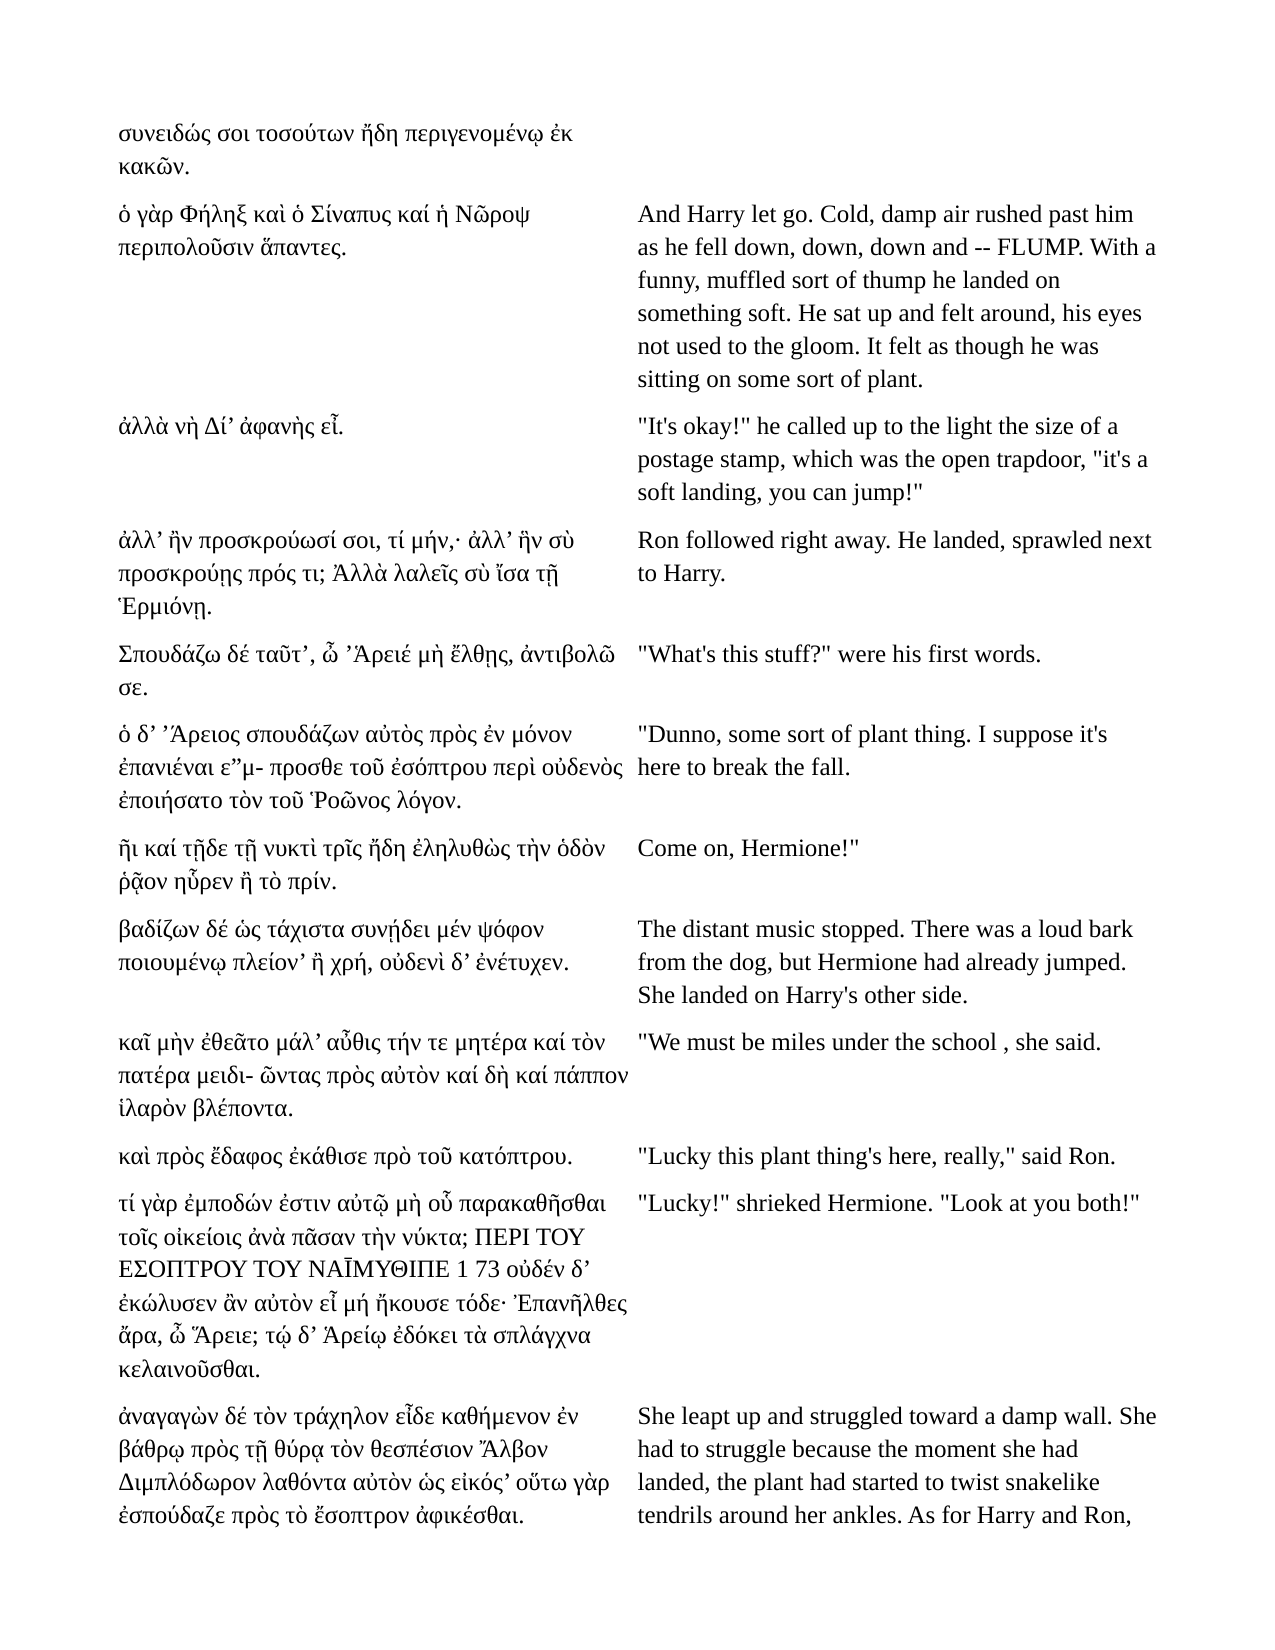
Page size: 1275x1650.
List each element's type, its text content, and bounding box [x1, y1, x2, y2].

table_cell ἀλλὰ νὴ Δί’ ἀφανὴς εἶ. [118, 411, 637, 525]
table_cell She leapt up and struggled toward a damp wall. She had to struggle because the moment she had landed, the plant had started to twist snakelike tendrils around her ankles. As for Harry and Ron, [638, 1401, 1157, 1529]
table_cell ἀναγαγὼν δέ τὸν τράχηλον εἶδε καθήμενον ἐν βάθρῳ πρὸς τῇ θύρᾳ τὸν θεσπέσιον Ἄλβον Διμπλόδωρον λαθόντα αὐτὸν ὡς εἰκός’ οὕτω γὰρ ἐσπούδαζε πρὸς τὸ ἔσοπτρον ἀφικέσθαι. [118, 1401, 637, 1529]
table_cell ἀλλ’ ἢν προσκρούωσί σοι, τί μήν,· ἀλλ’ ἣν σὺ προσκρούῃς πρός τι; Ἀλλὰ λαλεῖς σὺ ἴσα τῇ Ἑρμιόνῃ. [118, 525, 637, 639]
table_cell ὁ δ’ ’Άρειος σπουδάζων αὐτὸς πρὸς ἐν μόνον ἐπανιέναι ε”μ- προσθε τοῦ ἐσόπτρου περὶ οὐδενὸς ἐποιήσατο τὸν τοῦ Ῥοῶνος λόγον. [118, 719, 637, 833]
table_cell "Lucky!" shrieked Hermione. "Look at you both!" [638, 1189, 1157, 1401]
table_cell καῖ μὴν ἐθεᾶτο μάλ’ αὖθις τήν τε μητέρα καί τὸν πατέρα μειδι- ῶντας πρὸς αὐτὸν καί δὴ καί πάππον ἱλαρὸν βλέποντα. [118, 1027, 637, 1141]
table_cell καὶ πρὸς ἔδαφος ἐκάθισε πρὸ τοῦ κατόπτρου. [118, 1141, 637, 1188]
table_cell "Dunno, some sort of plant thing. I suppose it's here to break the fall. [638, 719, 1157, 833]
table_cell τί γὰρ ἐμποδών ἐστιν αὐτῷ μὴ οὗ παρακαθῆσθαι τοῖς οἰκείοις ἀνὰ πᾶσαν τὴν νύκτα; ΠΕΡΙ ΤΟΥ ΕΣΟΠΤΡΟΥ ΤΟΥ ΝΑῙΜΥΘΙΠΕ 1 73 οὐδέν δ’ ἐκώλυσεν ἂν αὐτὸν εἶ μή ἤκουσε τόδε· Ἐπανῆλθες ἄρα, ὦ Ἅρειε; τῴ δ’ Ἁρείῳ ἐδόκει τὰ σπλάγχνα κελαινοῦσθαι. [118, 1189, 637, 1401]
table_cell ῆι καί τῇδε τῇ νυκτὶ τρῖς ἤδη ἐληλυθὼς τὴν ὁδὸν ῥᾷον ηὗρεν ἢ τὸ πρίν. [118, 833, 637, 914]
table_cell "Lucky this plant thing's here, really," said Ron. [638, 1141, 1157, 1188]
table_cell [638, 118, 1157, 199]
table_cell "What's this stuff?" were his first words. [638, 639, 1157, 719]
table_cell "It's okay!" he called up to the light the size of a postage stamp, which was the open trapdoor, "it's a soft landing, you can jump!" [638, 411, 1157, 525]
table_cell Come on, Hermione!" [638, 833, 1157, 914]
table_cell "We must be miles under the school , she said. [638, 1027, 1157, 1141]
table_cell And Harry let go. Cold, damp air rushed past him as he fell down, down, down and -- FLUMP. With a funny, muffled sort of thump he landed on something soft. He sat up and felt around, his eyes not used to the gloom. It felt as though he was sitting on some sort of plant. [638, 199, 1157, 411]
table_cell συνειδώς σοι τοσούτων ἤδη περιγενομένῳ ἐκ κακῶν. [118, 118, 637, 199]
table_cell βαδίζων δέ ὡς τάχιστα συνῄδει μέν ψόφον ποιουμένῳ πλείον’ ἢ χρή, οὐδενὶ δ’ ἐνέτυχεν. [118, 914, 637, 1027]
table_cell The distant music stopped. There was a loud bark from the dog, but Hermione had already jumped. She landed on Harry's other side. [638, 914, 1157, 1027]
table_cell Σπουδάζω δέ ταῦτ’, ὦ ’Ἁρειέ μὴ ἔλθῃς, ἀντιβολῶ σε. [118, 639, 637, 719]
table_cell ὁ γὰρ Φήληξ καὶ ὁ Σίναπυς καί ἡ Νῶροψ περιπολοῦσιν ἅπαντες. [118, 199, 637, 411]
table_cell Ron followed right away. He landed, sprawled next to Harry. [638, 525, 1157, 639]
